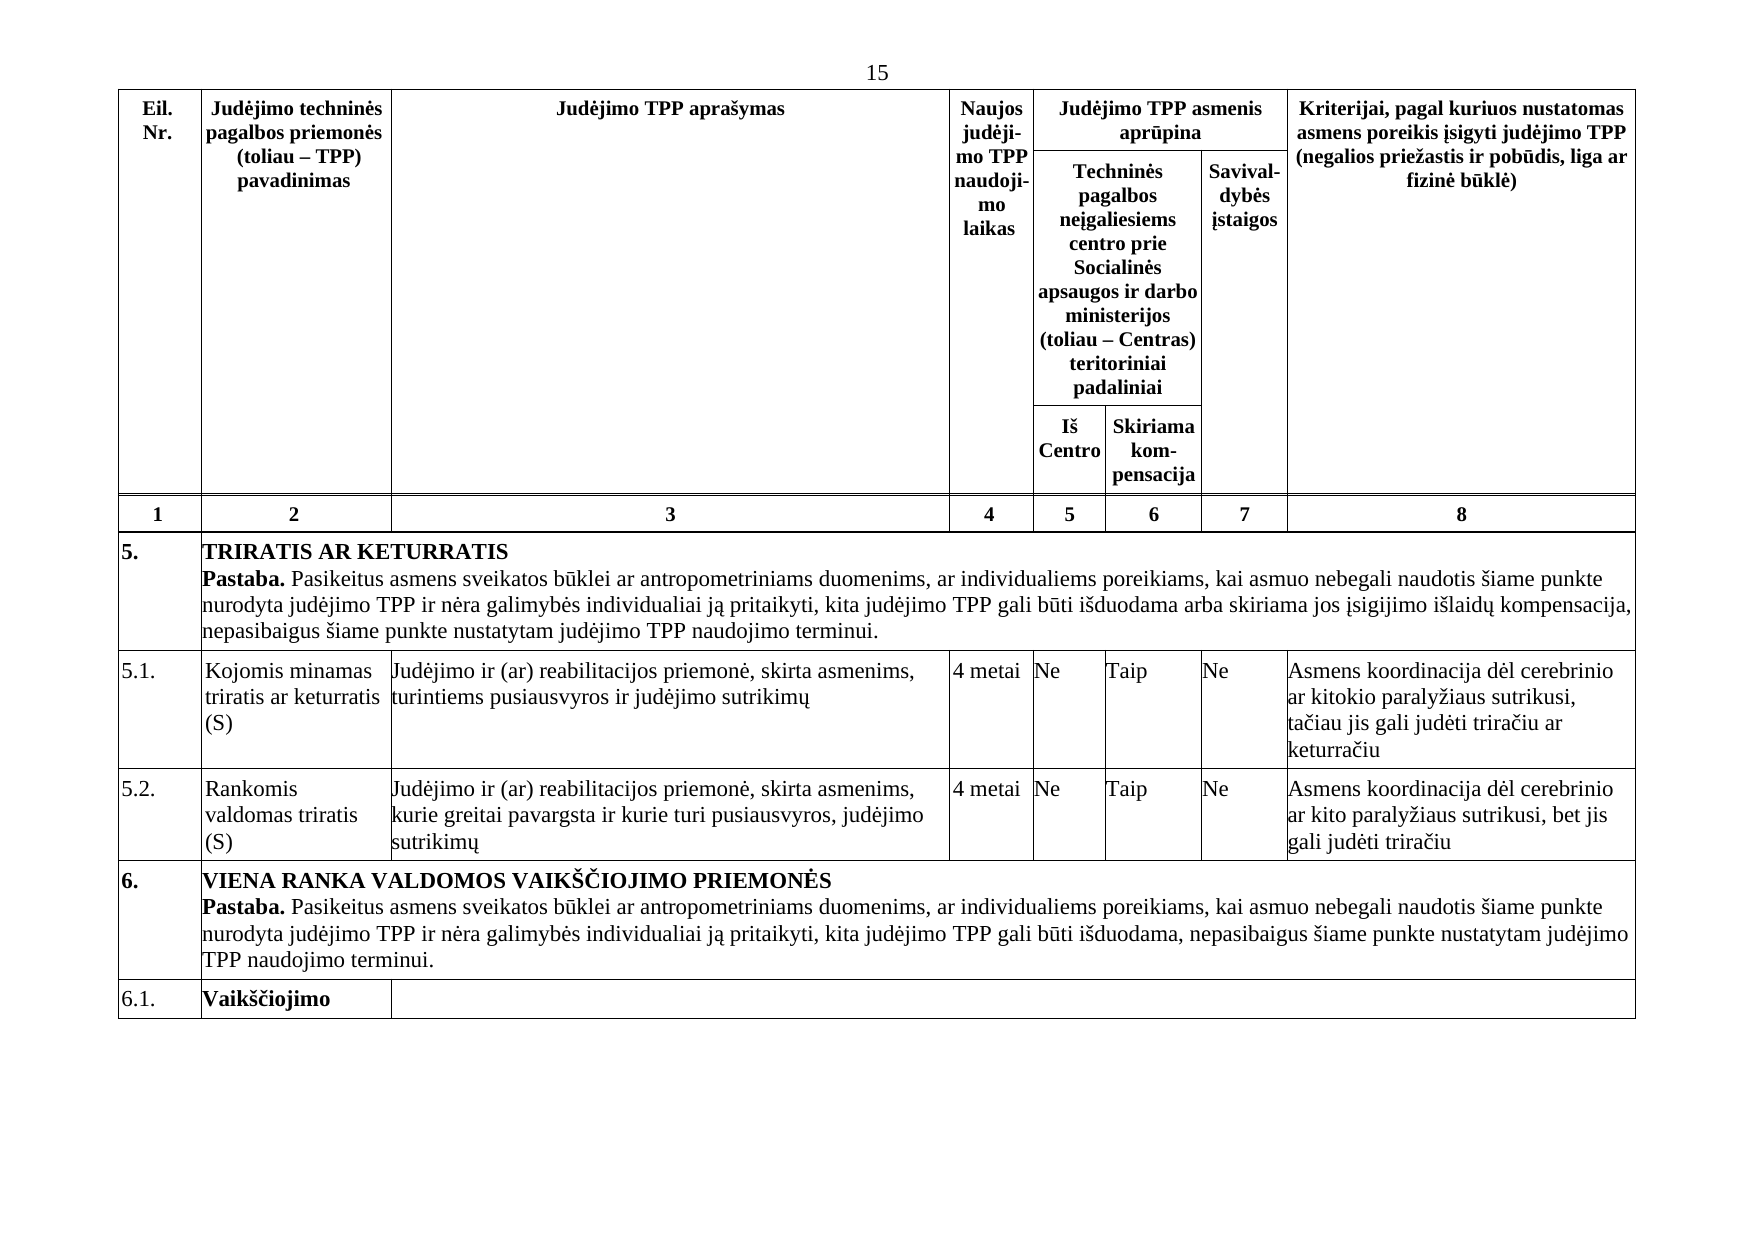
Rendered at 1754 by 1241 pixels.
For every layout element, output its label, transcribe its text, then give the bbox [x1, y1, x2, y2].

table_cell Taip [1106, 651, 1201, 768]
table_cell Taip [1106, 769, 1201, 860]
table_cell Vaikščiojimo [202, 980, 391, 1018]
table_cell Asmens koordinacija dėl cerebrinio ar kitokio paralyžiaus sutrikusi, tačiau jis gali judėti triračiu ar keturračiu [1288, 651, 1635, 768]
table_cell Judėjimo ir (ar) reabilitacijos priemonė, skirta asmenims, kurie greitai pavargsta ir kurie turi pusiausvyros, judėjimo sutrikimų [392, 769, 949, 860]
table_cell Rankomis valdomas triratis (S) [202, 769, 391, 860]
table_cell Ne [1202, 769, 1287, 860]
table_cell Ne [1034, 651, 1105, 768]
table_cell Iš Centro [1034, 406, 1105, 492]
table_header Naujos judėji- mo TPP naudoji-mo laikas [950, 90, 1033, 492]
table_cell Ne [1034, 769, 1105, 860]
table_cell Ne [1202, 651, 1287, 768]
table_cell 3 [392, 496, 949, 531]
table_cell VIENA RANKA VALDOMOS VAIKŠČIOJIMO PRIEMONĖS Pastaba. Pasikeitus asmens sveikatos būklei ar antropometriniams duomenims, ar individualiems poreikiams, kai asmuo nebegali naudotis šiame punkte nurodyta judėjimo TPP ir nėra galimybės individualiai ją pritaikyti, kita judėjimo TPP gali būti išduodama, nepasibaigus šiame punkte nustatytam judėjimo TPP naudojimo terminui. [202, 861, 1635, 978]
table_cell 6.1. [119, 980, 201, 1018]
table_cell [392, 980, 1635, 1018]
table_cell Skiriama kom-pensacija [1106, 406, 1201, 492]
table_cell 7 [1202, 496, 1287, 531]
table_cell 5.1. [119, 651, 201, 768]
table_cell Judėjimo ir (ar) reabilitacijos priemonė, skirta asmenims, turintiems pusiausvyros ir judėjimo sutrikimų [392, 651, 949, 768]
table_cell TRIRATIS AR KETURRATIS Pastaba. Pasikeitus asmens sveikatos būklei ar antropometriniams duomenims, ar individualiems poreikiams, kai asmuo nebegali naudotis šiame punkte nurodyta judėjimo TPP ir nėra galimybės individualiai ją pritaikyti, kita judėjimo TPP gali būti išduodama arba skiriama jos įsigijimo išlaidų kompensacija, nepasibaigus šiame punkte nustatytam judėjimo TPP naudojimo terminui. [202, 533, 1635, 650]
table_cell 1 [119, 496, 201, 531]
table_cell 6 [1106, 496, 1201, 531]
table_cell Asmens koordinacija dėl cerebrinio ar kito paralyžiaus sutrikusi, bet jis gali judėti triračiu [1288, 769, 1635, 860]
table_cell 5.2. [119, 769, 201, 860]
table_header Judėjimo techninės pagalbos priemonės (toliau – TPP) pavadinimas [202, 90, 391, 492]
table_cell 4 metai [950, 651, 1033, 768]
table_cell 6. [119, 861, 201, 978]
table_cell Kojomis minamas triratis ar keturratis (S) [202, 651, 391, 768]
table_header Eil. Nr. [119, 90, 201, 492]
table_cell 5 [1034, 496, 1105, 531]
table_header Kriterijai, pagal kuriuos nustatomas asmens poreikis įsigyti judėjimo TPP (negalios priežastis ir pobūdis, liga ar fizinė būklė) [1288, 90, 1635, 492]
table_cell 2 [202, 496, 391, 531]
table_cell 4 [950, 496, 1033, 531]
table_cell 5. [119, 533, 201, 650]
table_cell 8 [1288, 496, 1635, 531]
table_cell 4 metai [950, 769, 1033, 860]
table_cell Techninės pagalbos neįgaliesiems centro prie Socialinės apsaugos ir darbo ministerijos (toliau – Centras) teritoriniai padaliniai [1034, 151, 1201, 405]
table_header Judėjimo TPP aprašymas [392, 90, 949, 492]
table_cell Savival-dybės įstaigos [1202, 151, 1287, 492]
table_header Judėjimo TPP asmenis aprūpina [1034, 90, 1287, 149]
